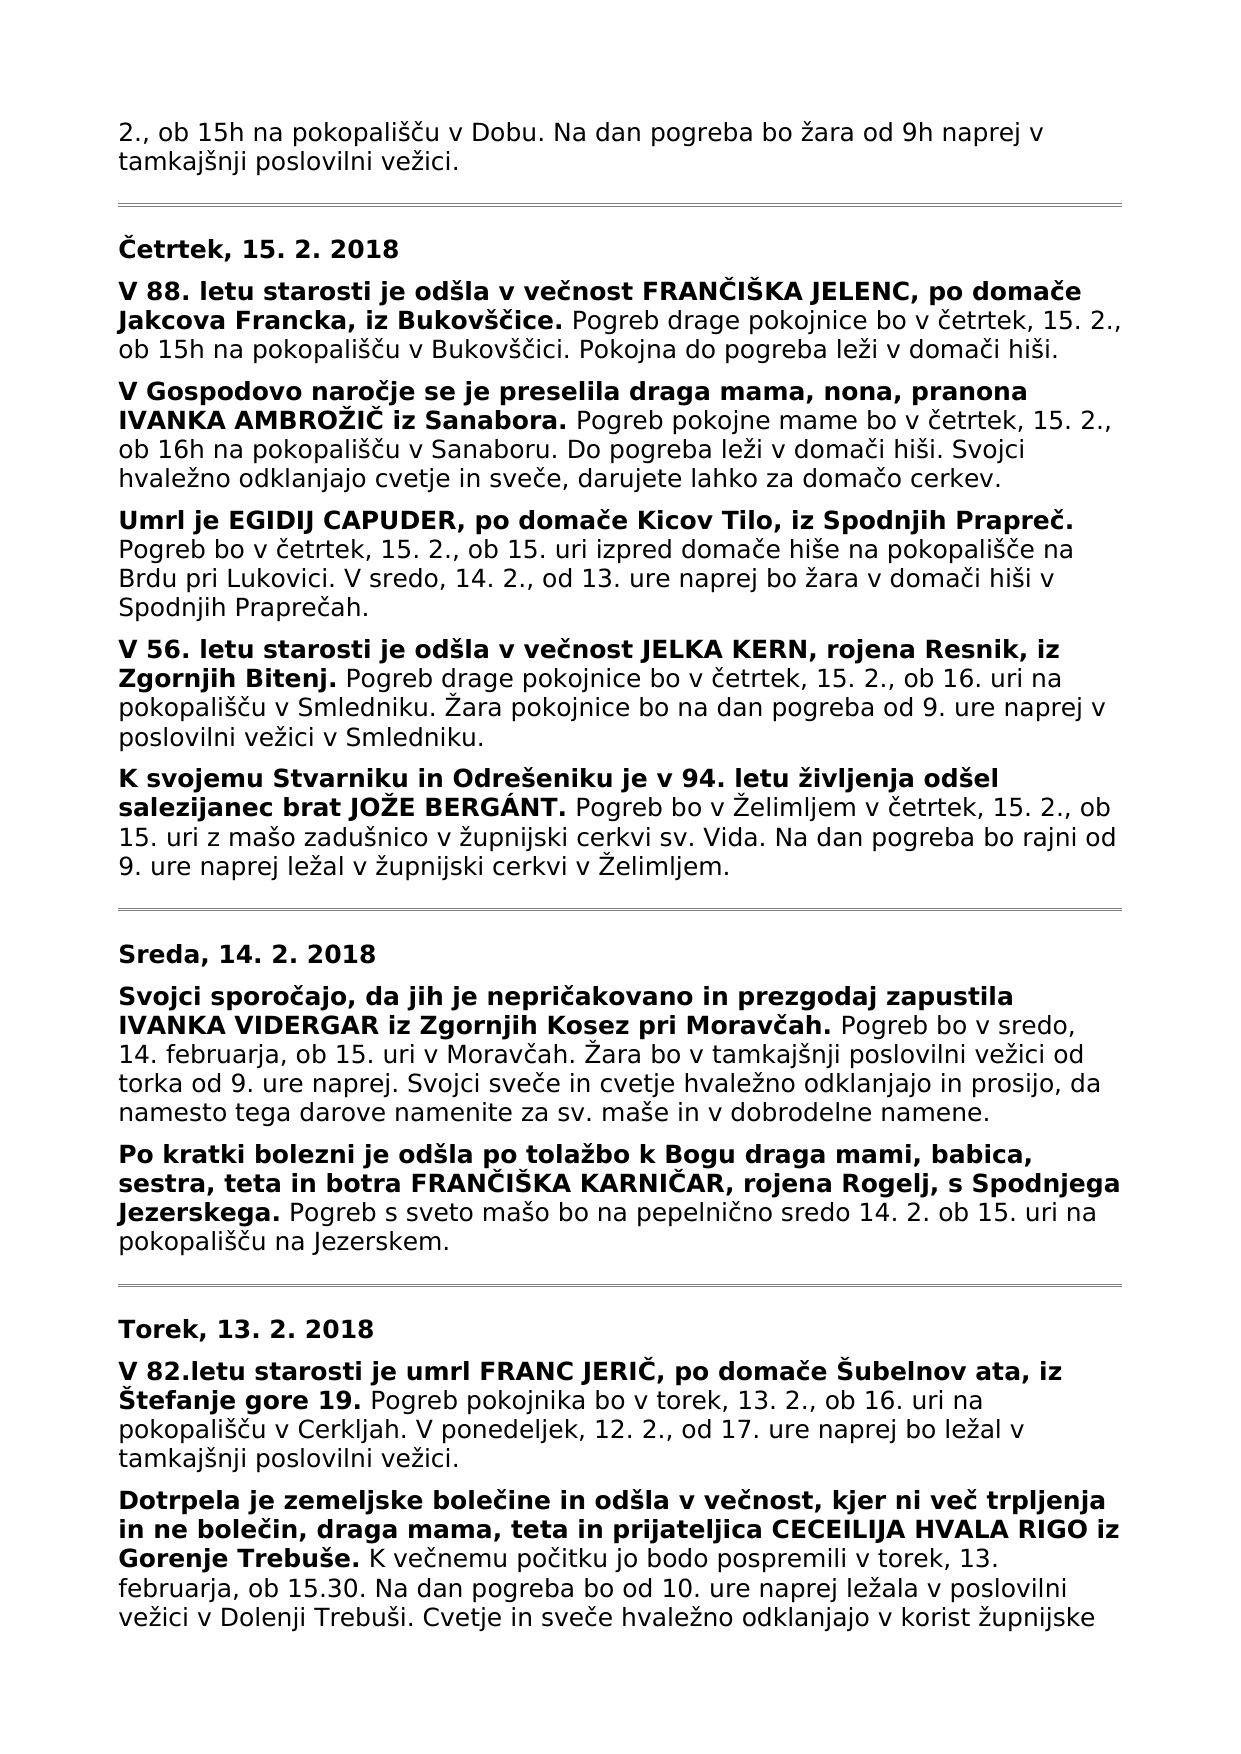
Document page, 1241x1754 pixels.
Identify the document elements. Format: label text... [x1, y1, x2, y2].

text V 88. letu starosti je odšla v večnost FRANČIŠKA JELENC, po domače Jakcova Francka, iz Bukovščice. Pogreb drage pokojnice bo v četrtek, 15. 2., ob 15h na pokopališču v Bukovščici. Pokojna do pogreba leži v domači hiši. [118, 277, 1122, 364]
text Torek, 13. 2. 2018 [118, 1316, 1122, 1345]
text K svojemu Stvarniku in Odrešeniku je v 94. letu življenja odšel salezijanec brat JOŽE BERGÁNT. Pogreb bo v Želimljem v četrtek, 15. 2., ob 15. uri z mašo zadušnico v župnijski cerkvi sv. Vida. Na dan pogreba bo rajni od 9. ure naprej ležal v župnijski cerkvi v Želimljem. [118, 764, 1122, 881]
text 2., ob 15h na pokopališču v Dobu. Na dan pogreba bo žara od 9h naprej v tamkajšnji poslovilni vežici. [118, 118, 1122, 176]
text Četrtek, 15. 2. 2018 [118, 235, 1122, 264]
text Sreda, 14. 2. 2018 [118, 940, 1122, 969]
text V 56. letu starosti je odšla v večnost JELKA KERN, rojena Resnik, iz Zgornjih Bitenj. Pogreb drage pokojnice bo v četrtek, 15. 2., ob 16. uri na pokopališču v Smledniku. Žara pokojnice bo na dan pogreba od 9. ure naprej v poslovilni vežici v Smledniku. [118, 635, 1122, 752]
text Svojci sporočajo, da jih je nepričakovano in prezgodaj zapustila IVANKA VIDERGAR iz Zgornjih Kosez pri Moravčah. Pogreb bo v sredo, 14. februarja, ob 15. uri v Moravčah. Žara bo v tamkajšnji poslovilni vežici od torka od 9. ure naprej. Svojci sveče in cvetje hvaležno odklanjajo in prosijo, da namesto tega darove namenite za sv. maše in v dobrodelne namene. [118, 982, 1122, 1127]
text Po kratki bolezni je odšla po tolažbo k Bogu draga mami, babica, sestra, teta in botra FRANČIŠKA KARNIČAR, rojena Rogelj, s Spodnjega Jezerskega. Pogreb s sveto mašo bo na pepelnično sredo 14. 2. ob 15. uri na pokopališču na Jezerskem. [118, 1140, 1122, 1257]
text Umrl je EGIDIJ CAPUDER, po domače Kicov Tilo, iz Spodnjih Prapreč. Pogreb bo v četrtek, 15. 2., ob 15. uri izpred domače hiše na pokopališče na Brdu pri Lukovici. V sredo, 14. 2., od 13. ure naprej bo žara v domači hiši v Spodnjih Praprečah. [118, 506, 1122, 623]
text V 82.letu starosti je umrl FRANC JERIČ, po domače Šubelnov ata, iz Štefanje gore 19. Pogreb pokojnika bo v torek, 13. 2., ob 16. uri na pokopališču v Cerkljah. V ponedeljek, 12. 2., od 17. ure naprej bo ležal v tamkajšnji poslovilni vežici. [118, 1357, 1122, 1474]
text V Gospodovo naročje se je preselila draga mama, nona, pranona IVANKA AMBROŽIČ iz Sanabora. Pogreb pokojne mame bo v četrtek, 15. 2., ob 16h na pokopališču v Sanaboru. Do pogreba leži v domači hiši. Svojci hvaležno odklanjajo cvetje in sveče, darujete lahko za domačo cerkev. [118, 377, 1122, 494]
text Dotrpela je zemeljske bolečine in odšla v večnost, kjer ni več trpljenja in ne bolečin, draga mama, teta in prijateljica CECEILIJA HVALA RIGO iz Gorenje Trebuše. K večnemu počitku jo bodo pospremili v torek, 13. februarja, ob 15.30. Na dan pogreba bo od 10. ure naprej ležala v poslovilni vežici v Dolenji Trebuši. Cvetje in sveče hvaležno odklanjajo v korist župnijske [118, 1486, 1122, 1632]
